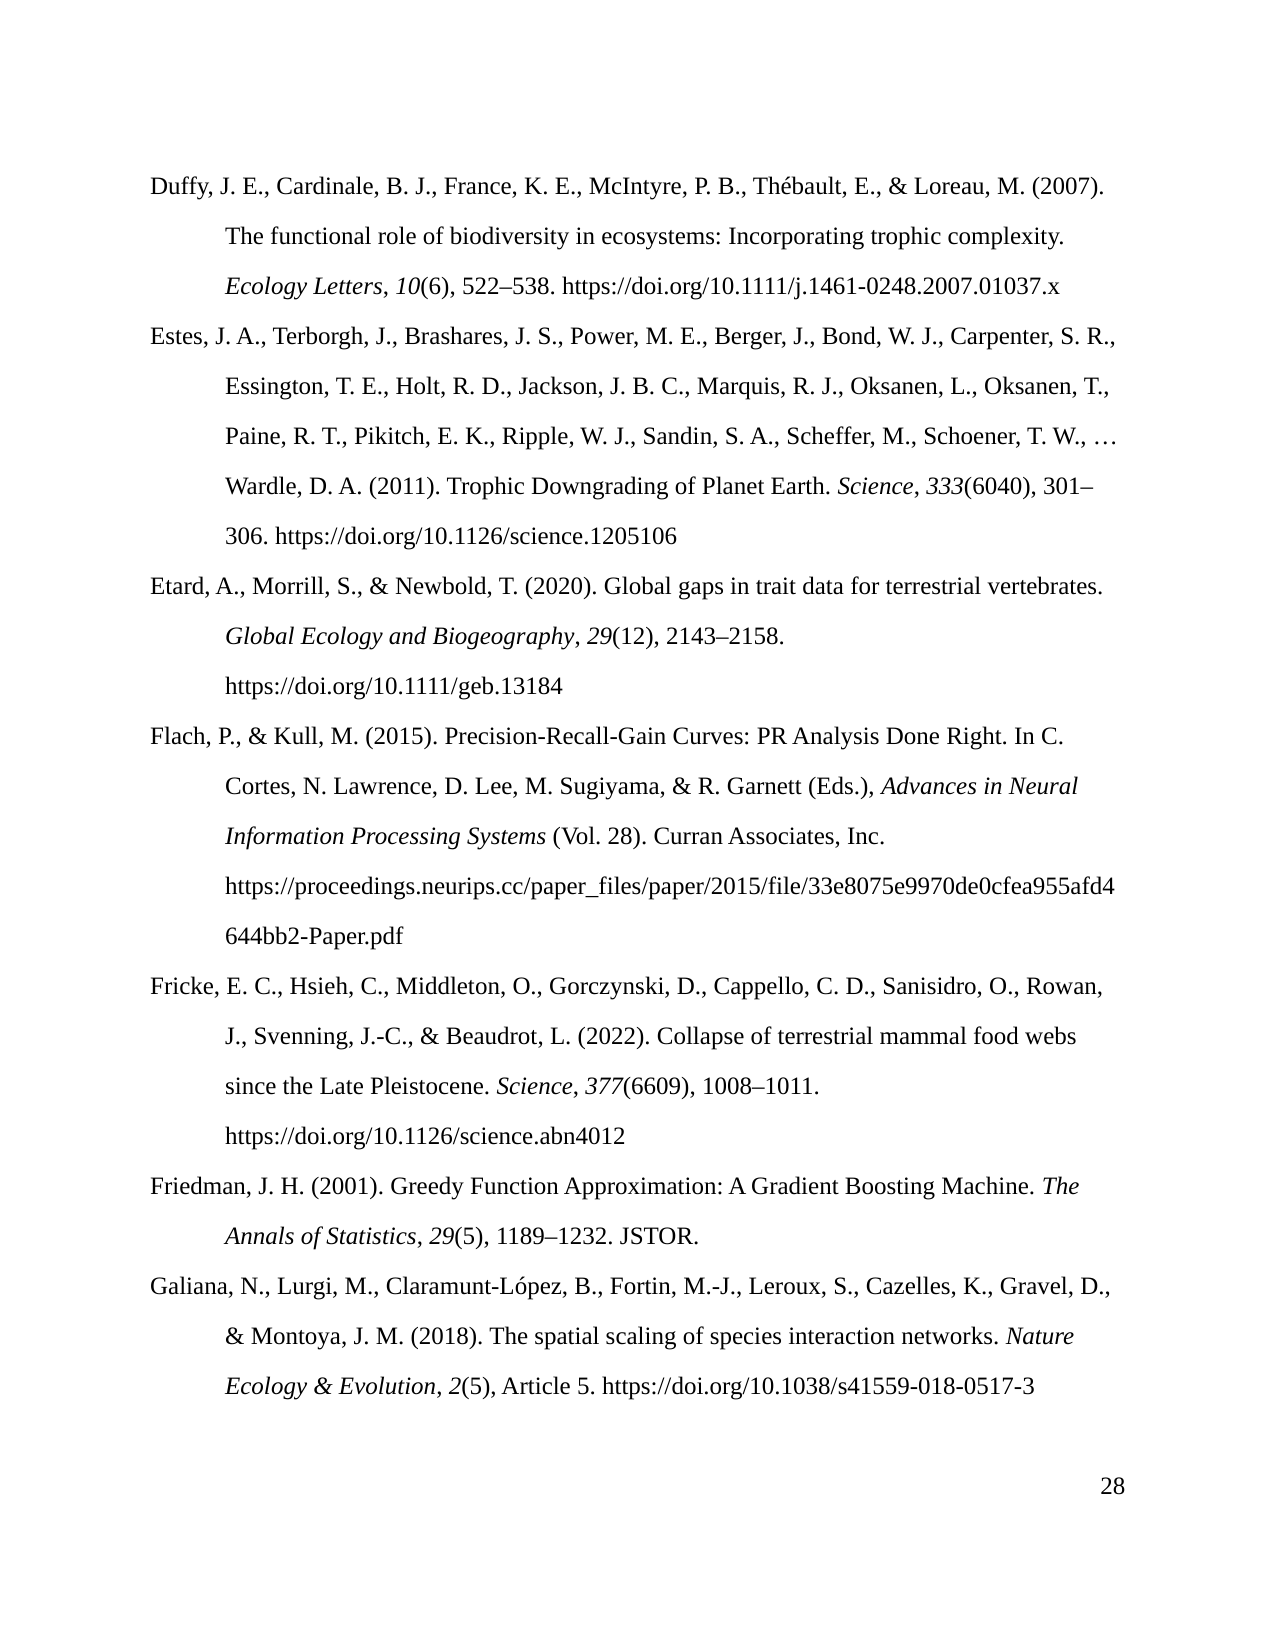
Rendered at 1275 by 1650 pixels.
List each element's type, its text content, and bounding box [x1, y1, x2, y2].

text Estes, J. A., Terborgh, J., Brashares, J. S., Power, M. E., Berger, J., Bond, W. J., Carpenter, S. R., Essington, T. E., Holt, R. D., Jackson, J. B. C., Marquis, R. J., Oksanen, L., Oksanen, T., Paine, R. T., Pikitch, E. K., Ripple, W. J., Sandin, S. A., Scheffer, M., Schoener, T. W., … Wardle, D. A. (2011). Trophic Downgrading of Planet Earth. Science, 333(6040), 301–306. https://doi.org/10.1126/science.1205106 [150, 300, 1125, 550]
text Galiana, N., Lurgi, M., Claramunt-López, B., Fortin, M.-J., Leroux, S., Cazelles, K., Gravel, D., & Montoya, J. M. (2018). The spatial scaling of species interaction networks. Nature Ecology & Evolution, 2(5), Article 5. https://doi.org/10.1038/s41559-018-0517-3 [150, 1250, 1125, 1400]
text Duffy, J. E., Cardinale, B. J., France, K. E., McIntyre, P. B., Thébault, E., & Loreau, M. (2007). The functional role of biodiversity in ecosystems: Incorporating trophic complexity. Ecology Letters, 10(6), 522–538. https://doi.org/10.1111/j.1461-0248.2007.01037.x [150, 150, 1125, 300]
text Fricke, E. C., Hsieh, C., Middleton, O., Gorczynski, D., Cappello, C. D., Sanisidro, O., Rowan, J., Svenning, J.-C., & Beaudrot, L. (2022). Collapse of terrestrial mammal food webs since the Late Pleistocene. Science, 377(6609), 1008–1011. https://doi.org/10.1126/science.abn4012 [150, 950, 1125, 1150]
text Etard, A., Morrill, S., & Newbold, T. (2020). Global gaps in trait data for terrestrial vertebrates. Global Ecology and Biogeography, 29(12), 2143–2158. https://doi.org/10.1111/geb.13184 [150, 550, 1125, 700]
text Flach, P., & Kull, M. (2015). Precision-Recall-Gain Curves: PR Analysis Done Right. In C. Cortes, N. Lawrence, D. Lee, M. Sugiyama, & R. Garnett (Eds.), Advances in Neural Information Processing Systems (Vol. 28). Curran Associates, Inc. https://proceedings.neurips.cc/paper_files/paper/2015/file/33e8075e9970de0cfea955afd4644bb2-Paper.pdf [150, 700, 1125, 950]
text Friedman, J. H. (2001). Greedy Function Approximation: A Gradient Boosting Machine. The Annals of Statistics, 29(5), 1189–1232. JSTOR. [150, 1150, 1125, 1250]
